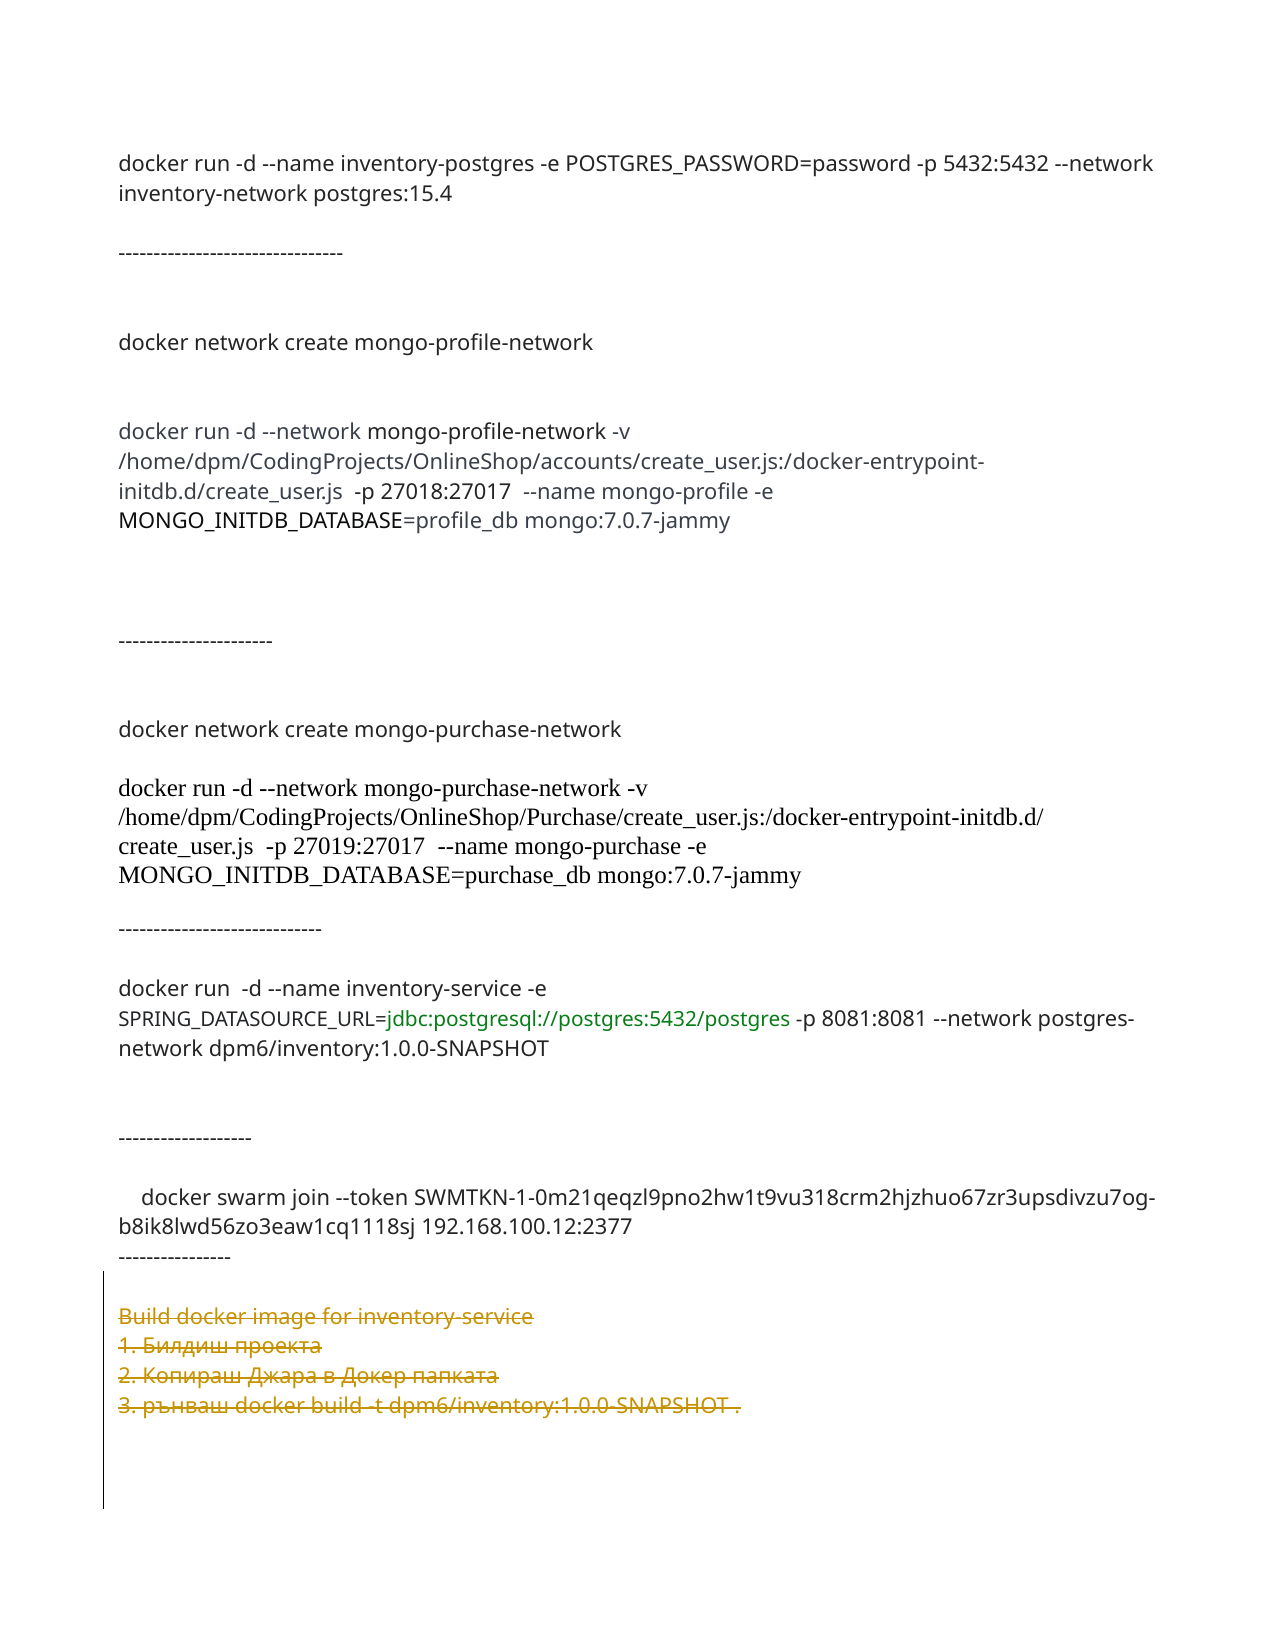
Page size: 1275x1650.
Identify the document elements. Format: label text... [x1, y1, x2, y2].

text docker network create mongo-purchase-network [118, 714, 1157, 744]
text ----------------------------- [118, 913, 1157, 943]
text docker run -d --name inventory-postgres -e POSTGRES_PASSWORD=password -p 5432:5432 --network inventory-network postgres:15.4 [118, 148, 1157, 207]
text ------------------- [118, 1122, 1157, 1152]
text docker network create mongo-profile-network [118, 327, 1157, 356]
text docker run -d --name inventory-service -e SPRING_DATASOURCE_URL=jdbc:postgresql://postgres:5432/postgres -p 8081:8081 --network postgres-network dpm6/inventory:1.0.0-SNAPSHOT [118, 973, 1157, 1062]
text ---------------------- [118, 624, 1157, 654]
text docker swarm join --token SWMTKN-1-0m21qeqzl9pno2hw1t9vu318crm2hjzhuo67zr3upsdivzu7og-b8ik8lwd56zo3eaw1cq1118sj 192.168.100.12:2377 [118, 1181, 1157, 1241]
text docker run -d --network mongo-profile-network -v /home/dpm/CodingProjects/OnlineShop/accounts/create_user.js:/docker-entrypoint-initdb.d/create_user.js -p 27018:27017 --name mongo-profile -e MONGO_INITDB_DATABASE=profile_db mongo:7.0.7-jammy [118, 416, 1157, 535]
text docker run -d --network mongo-purchase-network -v /home/dpm/CodingProjects/OnlineShop/Purchase/create_user.js:/docker-entrypoint-initdb.d/create_user.js -p 27019:27017 --name mongo-purchase -e MONGO_INITDB_DATABASE=purchase_db mongo:7.0.7-jammy [118, 773, 1157, 888]
text ----------­------ [118, 1241, 1157, 1271]
text -------------------------------- [118, 237, 1157, 267]
